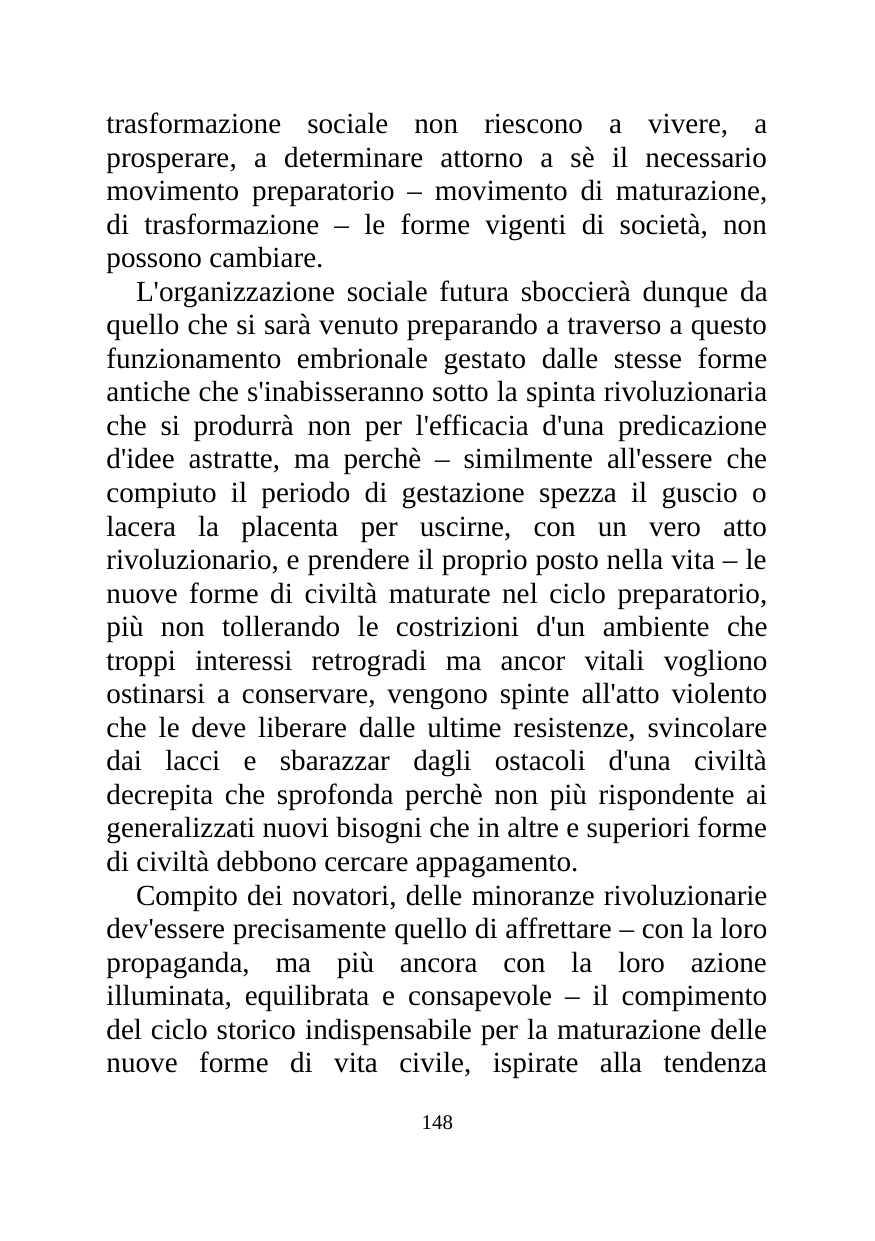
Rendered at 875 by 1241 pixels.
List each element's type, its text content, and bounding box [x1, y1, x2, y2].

text L'organizzazione sociale futura sboccierà dunque da quello che si sarà venuto preparando a traverso a questo funzionamento embrionale gestato dalle stesse forme antiche che s'inabisseranno sotto la spinta rivoluzionaria che si produrrà non per l'efficacia d'una predicazione d'idee astratte, ma perchè – similmente all'essere che compiuto il periodo di gestazione spezza il guscio o lacera la placenta per uscirne, con un vero atto rivoluzionario, e prendere il proprio posto nella vita – le nuove forme di civiltà maturate nel ciclo preparatorio, più non tollerando le costrizioni d'un ambiente che troppi interessi retrogradi ma ancor vitali vogliono ostinarsi a conservare, vengono spinte all'atto violento che le deve liberare dalle ultime resistenze, svincolare dai lacci e sbarazzar dagli ostacoli d'una civiltà decrepita che sprofonda perchè non più rispondente ai generalizzati nuovi bisogni che in altre e superiori forme di civiltà debbono cercare appagamento. [106, 274, 768, 878]
text trasformazione sociale non riescono a vivere, a prosperare, a determinare attorno a sè il necessario movimento preparatorio – movimento di maturazione, di trasformazione – le forme vigenti di società, non possono cambiare. [106, 106, 768, 274]
text Compito dei novatori, delle minoranze rivoluzionarie dev'essere precisamente quello di affrettare – con la loro propaganda, ma più ancora con la loro azione illuminata, equilibrata e consapevole – il compimento del ciclo storico indispensabile per la maturazione delle nuove forme di vita civile, ispirate alla tendenza [106, 878, 768, 1079]
